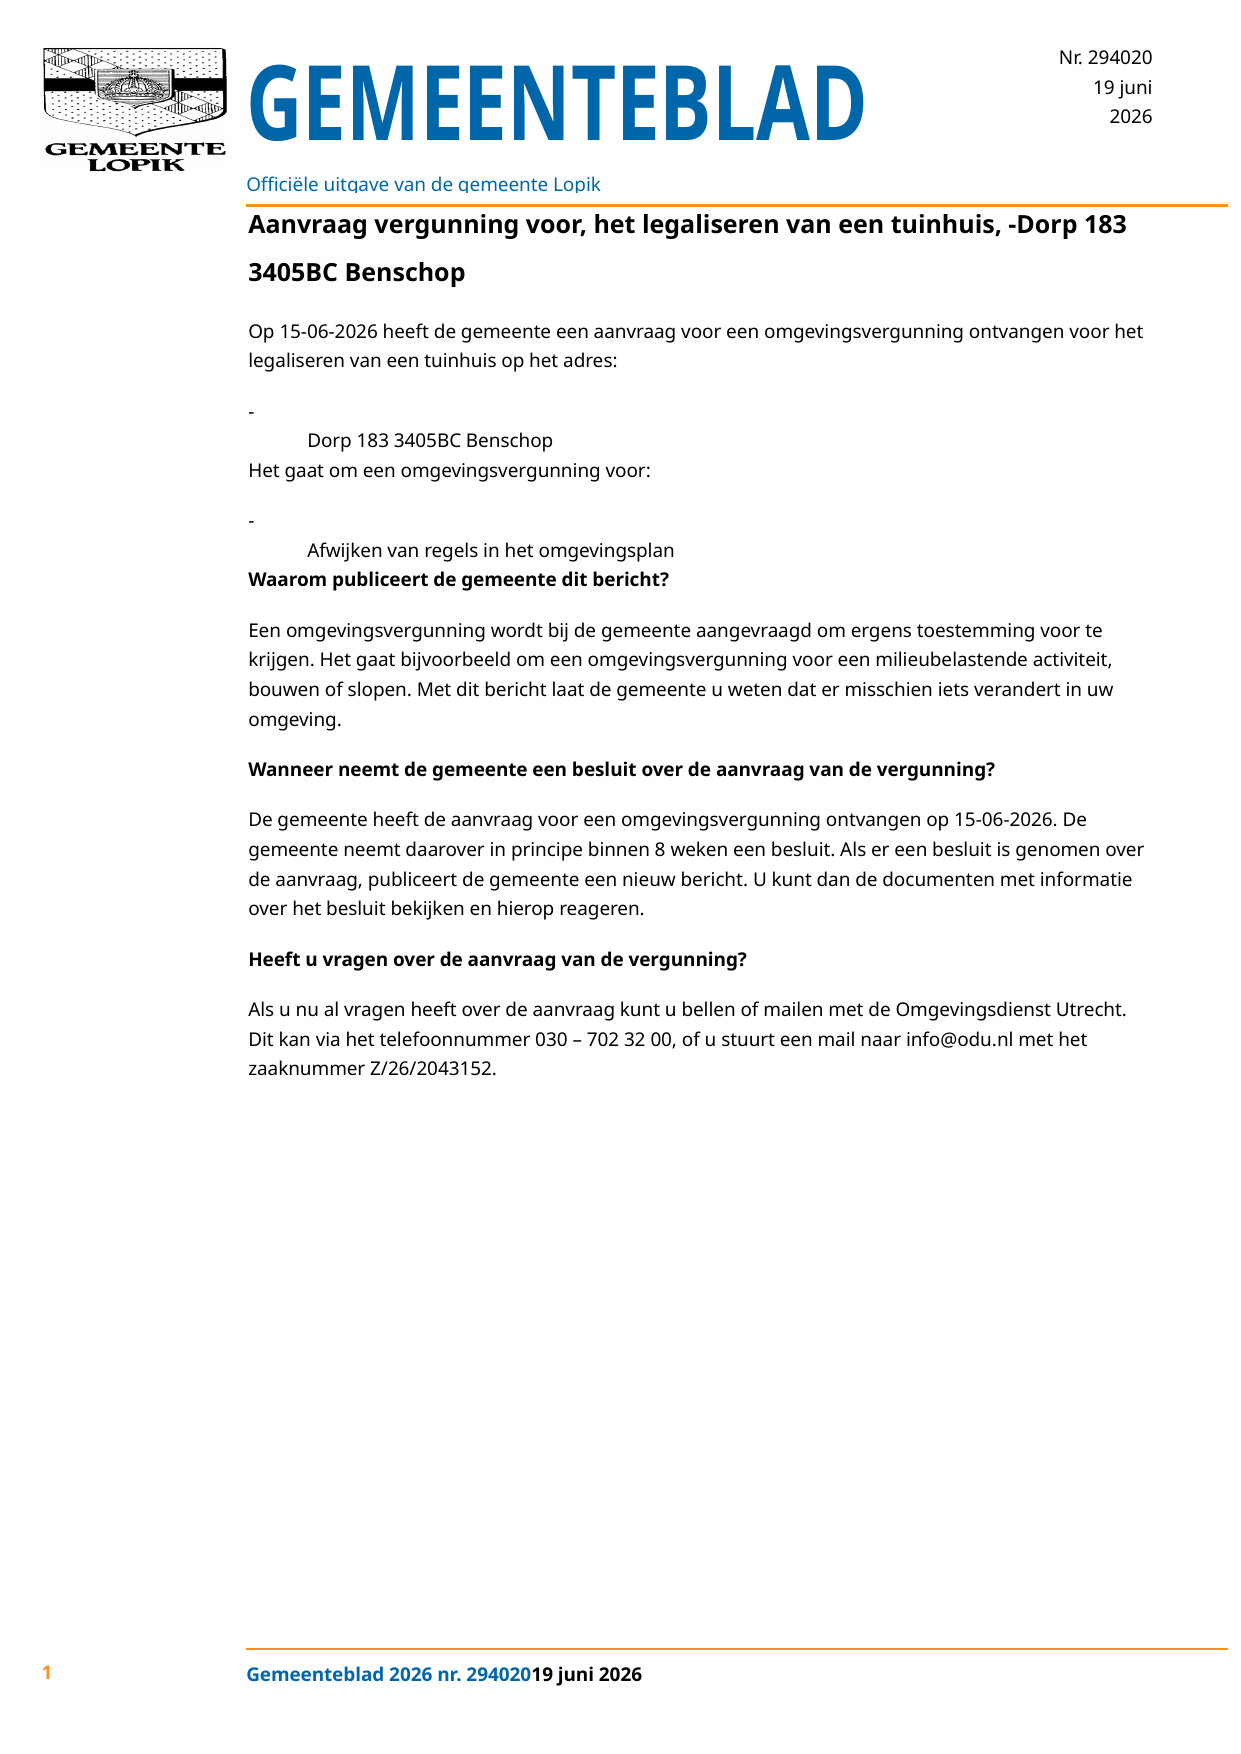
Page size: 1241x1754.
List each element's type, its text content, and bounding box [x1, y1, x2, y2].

text Heeft u vragen over de aanvraag van de vergunning? [248, 946, 1152, 972]
list Dorp 183 3405BC Benschop [248, 427, 1152, 453]
text Op 15-06-2026 heeft de gemeente een aanvraag voor een omgevingsvergunning ontvangen voor het legaliseren van een tuinhuis op het adres: [248, 318, 1152, 373]
text Wanneer neemt de gemeente een besluit over de aanvraag van de vergunning? [248, 756, 1152, 782]
picture [41, 47, 231, 172]
text Aanvraag vergunning voor, het legaliseren van een tuinhuis, -Dorp 183 3405BC Benschop [248, 207, 1152, 288]
text Waarom publiceert de gemeente dit bericht? [248, 567, 1152, 592]
text Een omgevingsvergunning wordt bij de gemeente aangevraagd om ergens toestemming voor te krijgen. Het gaat bijvoorbeeld om een omgevingsvergunning voor een milieubelastende activiteit, bouwen of slopen. Met dit bericht laat de gemeente u weten dat er misschien iets verandert in uw omgeving. [248, 617, 1152, 732]
text De gemeente heeft de aanvraag voor een omgevingsvergunning ontvangen op 15-06-2026. De gemeente neemt daarover in principe binnen 8 weken een besluit. Als er een besluit is genomen over de aanvraag, publiceert de gemeente een nieuw bericht. U kunt dan de documenten met informatie over het besluit bekijken en hierop reageren. [248, 807, 1152, 921]
text Als u nu al vragen heeft over de aanvraag kunt u bellen of mailen met de Omgevingsdienst Utrecht. Dit kan via het telefoonnummer 030 – 702 32 00, of u stuurt een mail naar info@odu.nl met het zaaknummer Z/26/2043152. [248, 996, 1152, 1081]
text Het gaat om een omgevingsvergunning voor: [248, 457, 1152, 483]
list Afwijken van regels in het omgevingsplan [248, 537, 1152, 563]
